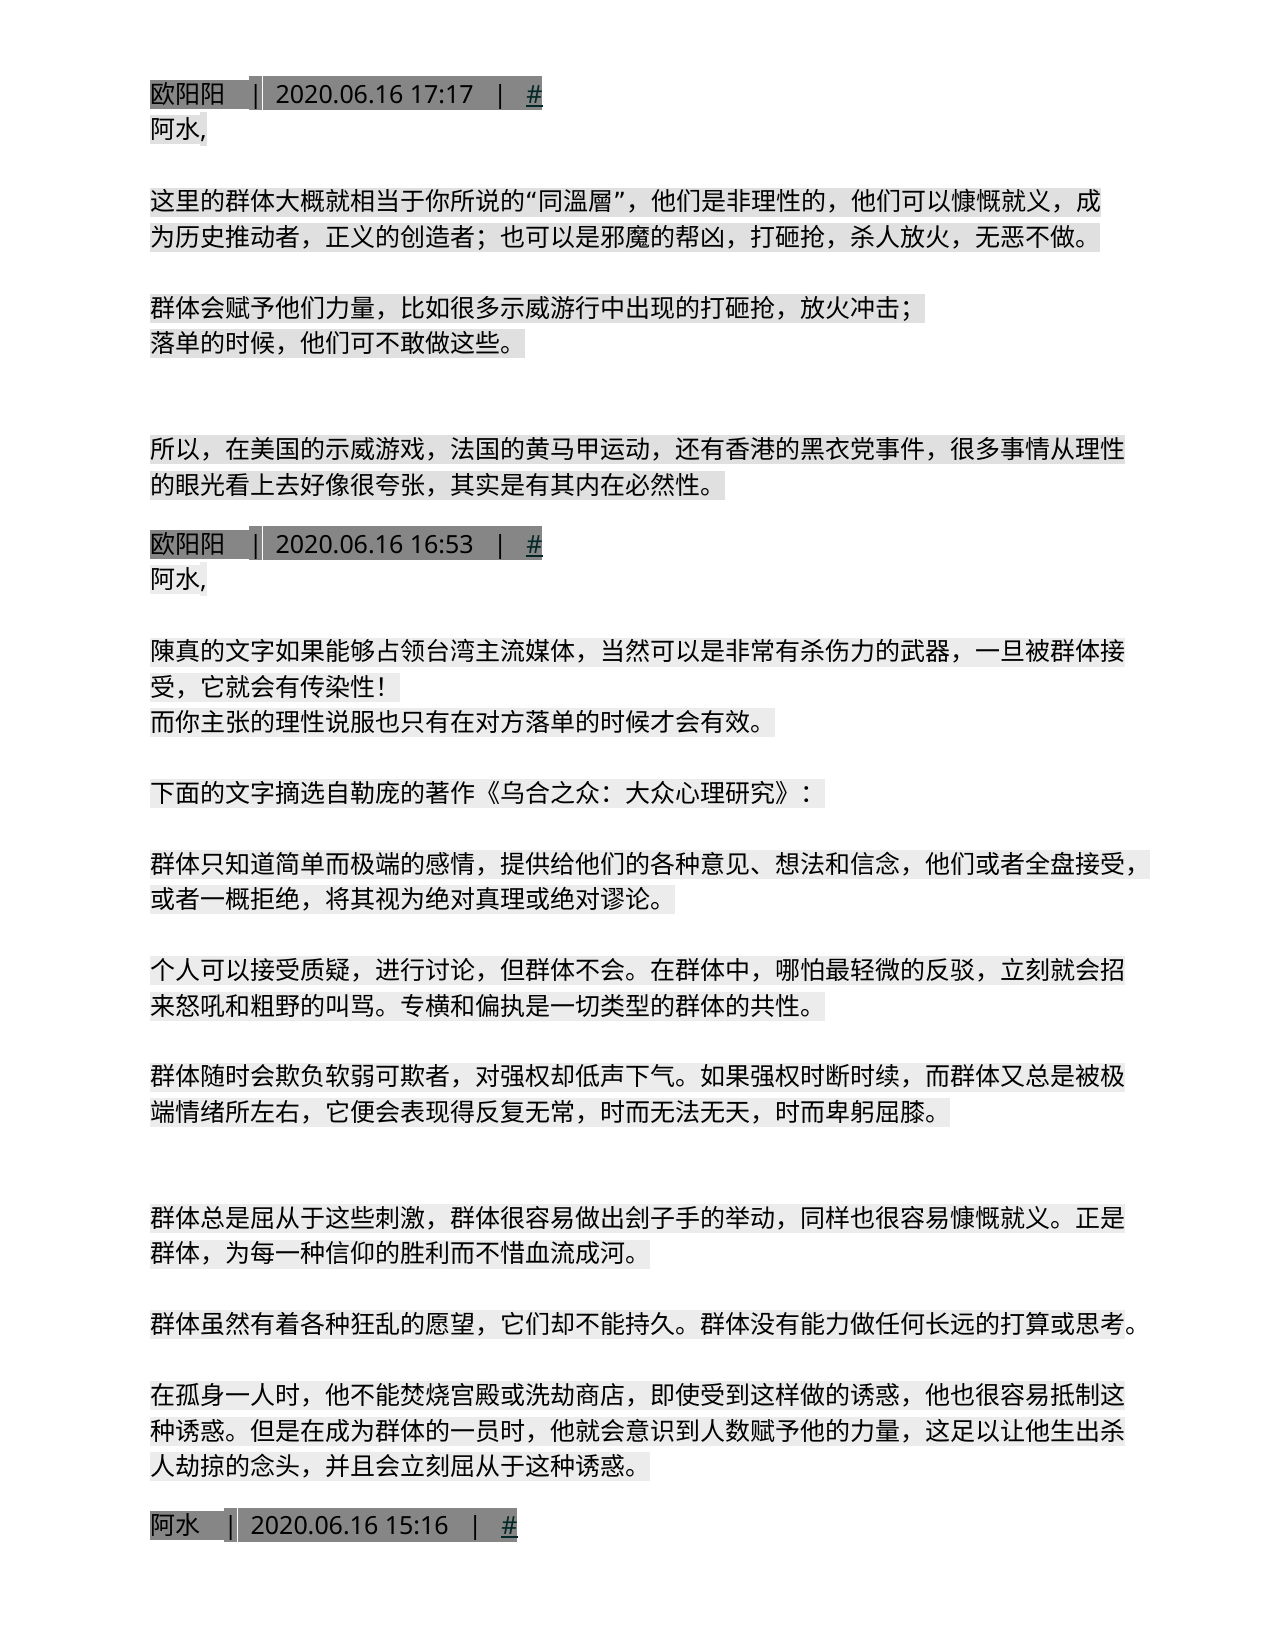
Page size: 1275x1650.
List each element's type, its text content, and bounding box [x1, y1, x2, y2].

text 阿水, 这里的群体大概就相当于你所说的“同溫層”，他们是非理性的，他们可以慷慨就义，成为历史推动者，正义的创造者；也可以是邪魔的帮凶，打砸抢，杀人放火，无恶不做。 群体会赋予他们力量，比如很多示威游行中出现的打砸抢，放火冲击； 落单的时候，他们可不敢做这些。 所以，在美国的示威游戏，法国的黄马甲运动，还有香港的黑衣党事件，很多事情从理性的眼光看上去好像很夸张，其实是有其内在必然性。 [150, 110, 1125, 500]
text 欧阳阳 | 2020.06.16 17:17 | # [150, 75, 1125, 110]
text 阿水, 陳真的文字如果能够占领台湾主流媒体，当然可以是非常有杀伤力的武器，一旦被群体接受，它就会有传染性！ 而你主张的理性说服也只有在对方落单的时候才会有效。 下面的文字摘选自勒庞的著作《乌合之众：大众心理研究》： 群体只知道简单而极端的感情，提供给他们的各种意见、想法和信念，他们或者全盘接受，或者一概拒绝，将其视为绝对真理或绝对谬论。 个人可以接受质疑，进行讨论，但群体不会。在群体中，哪怕最轻微的反驳，立刻就会招来怒吼和粗野的叫骂。专横和偏执是一切类型的群体的共性。 群体随时会欺负软弱可欺者，对强权却低声下气。如果强权时断时续，而群体又总是被极端情绪所左右，它便会表现得反复无常，时而无法无天，时而卑躬屈膝。 群体总是屈从于这些刺激，群体很容易做出刽子手的举动，同样也很容易慷慨就义。正是群体，为每一种信仰的胜利而不惜血流成河。 群体虽然有着各种狂乱的愿望，它们却不能持久。群体没有能力做任何长远的打算或思考。 在孤身一人时，他不能焚烧宫殿或洗劫商店，即使受到这样做的诱惑，他也很容易抵制这种诱惑。但是在成为群体的一员时，他就会意识到人数赋予他的力量，这足以让他生出杀人劫掠的念头，并且会立刻屈从于这种诱惑。 [150, 560, 1125, 1481]
text 欧阳阳 | 2020.06.16 16:53 | # [150, 525, 1125, 560]
text 阿水 | 2020.06.16 15:16 | # [150, 1506, 1125, 1542]
